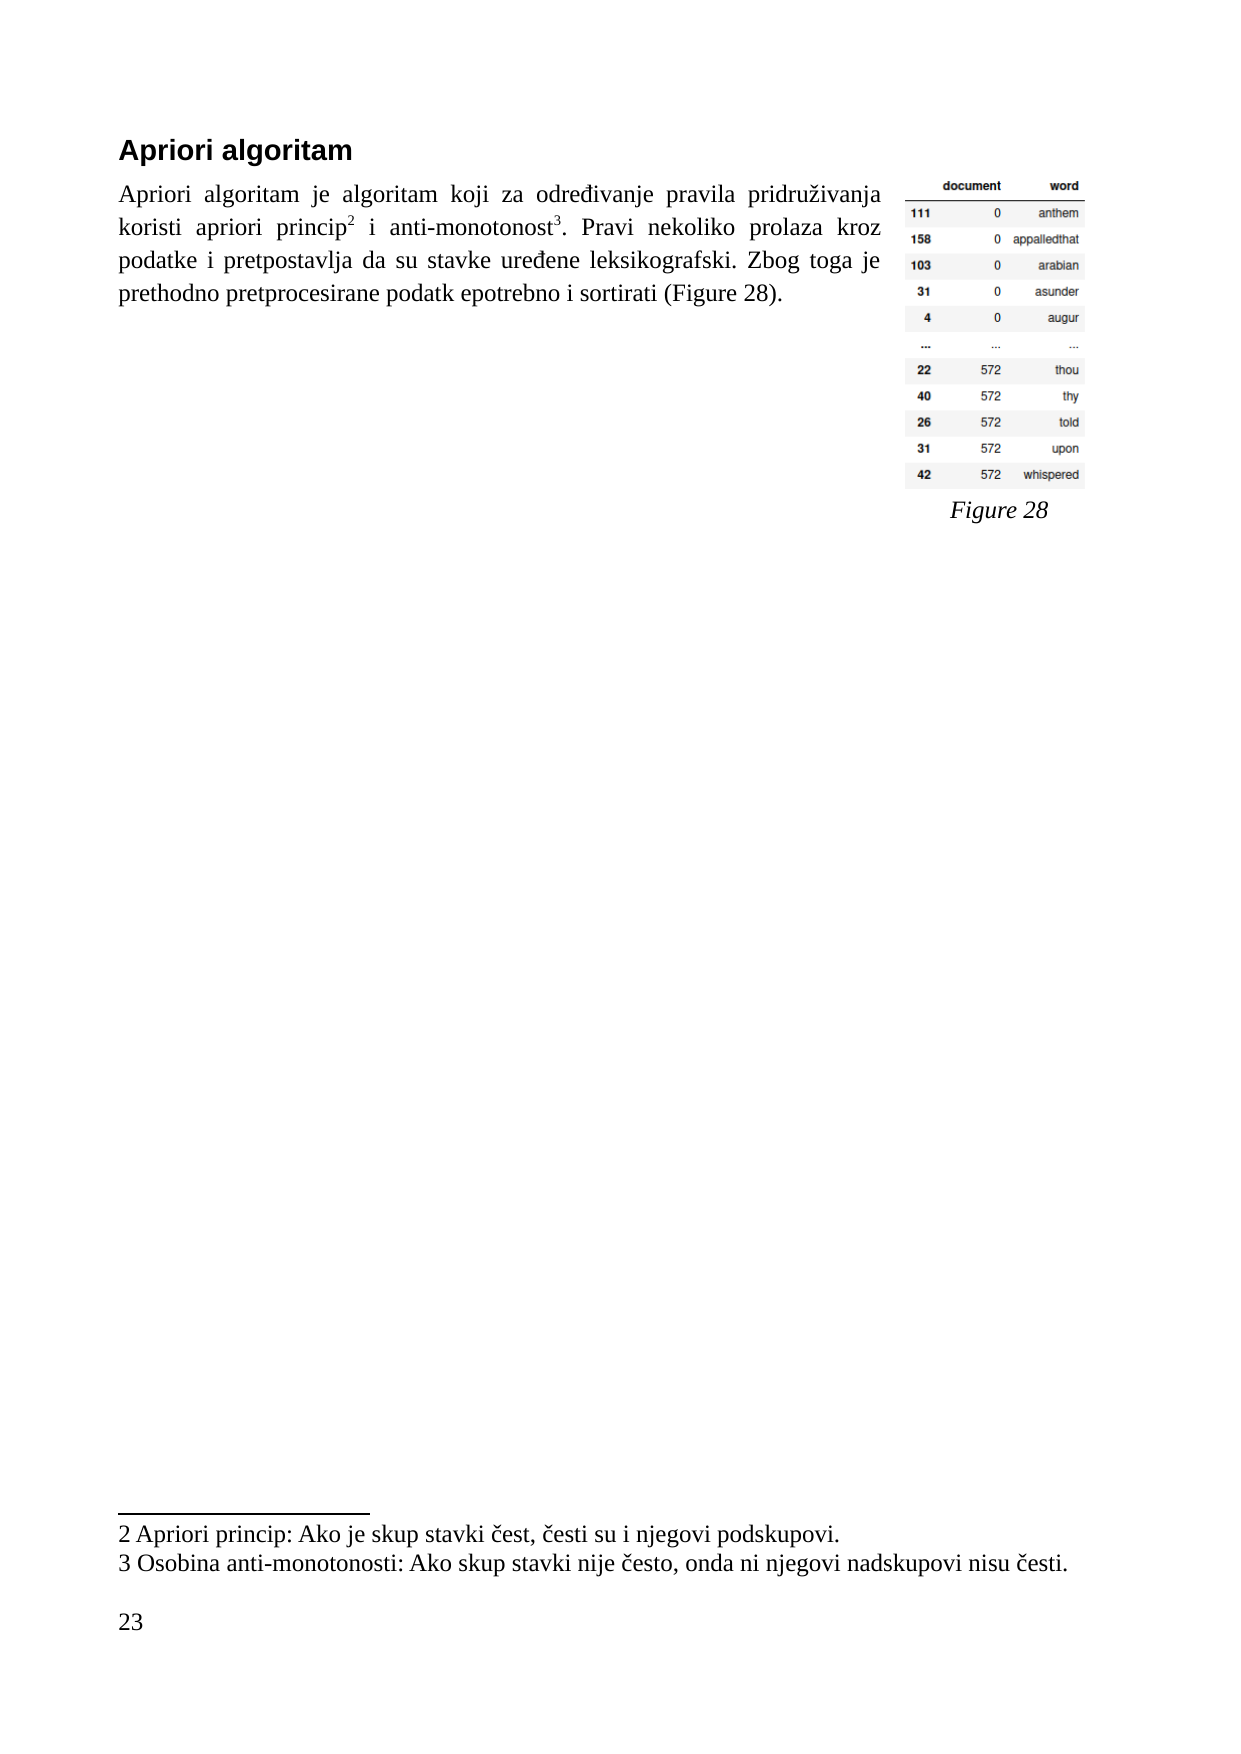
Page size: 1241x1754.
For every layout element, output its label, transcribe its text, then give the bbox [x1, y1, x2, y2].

text Apriori princip: Ako je skup stavki čest, česti su i njegovi podskupovi. [118, 1519, 1122, 1548]
text Figure 28 [903, 496, 1097, 524]
picture [902, 168, 1098, 496]
subtitle Apriori algoritam [118, 133, 1122, 545]
text Osobina anti-monotonosti: Ako skup stavki nije često, onda ni njegovi nadskupovi nisu česti. [118, 1548, 1122, 1577]
text Apriori algoritam je algoritam koji za određivanje pravila pridruživanja koristi apriori princip i anti-monotonost. Pravi nekoliko prolaza kroz podatke i pretpostavlja da su stavke uređene leksikografski. Zbog toga je prethodno pretprocesirane podatk epotrebno i sortirati (Figure 28). [118, 179, 882, 307]
